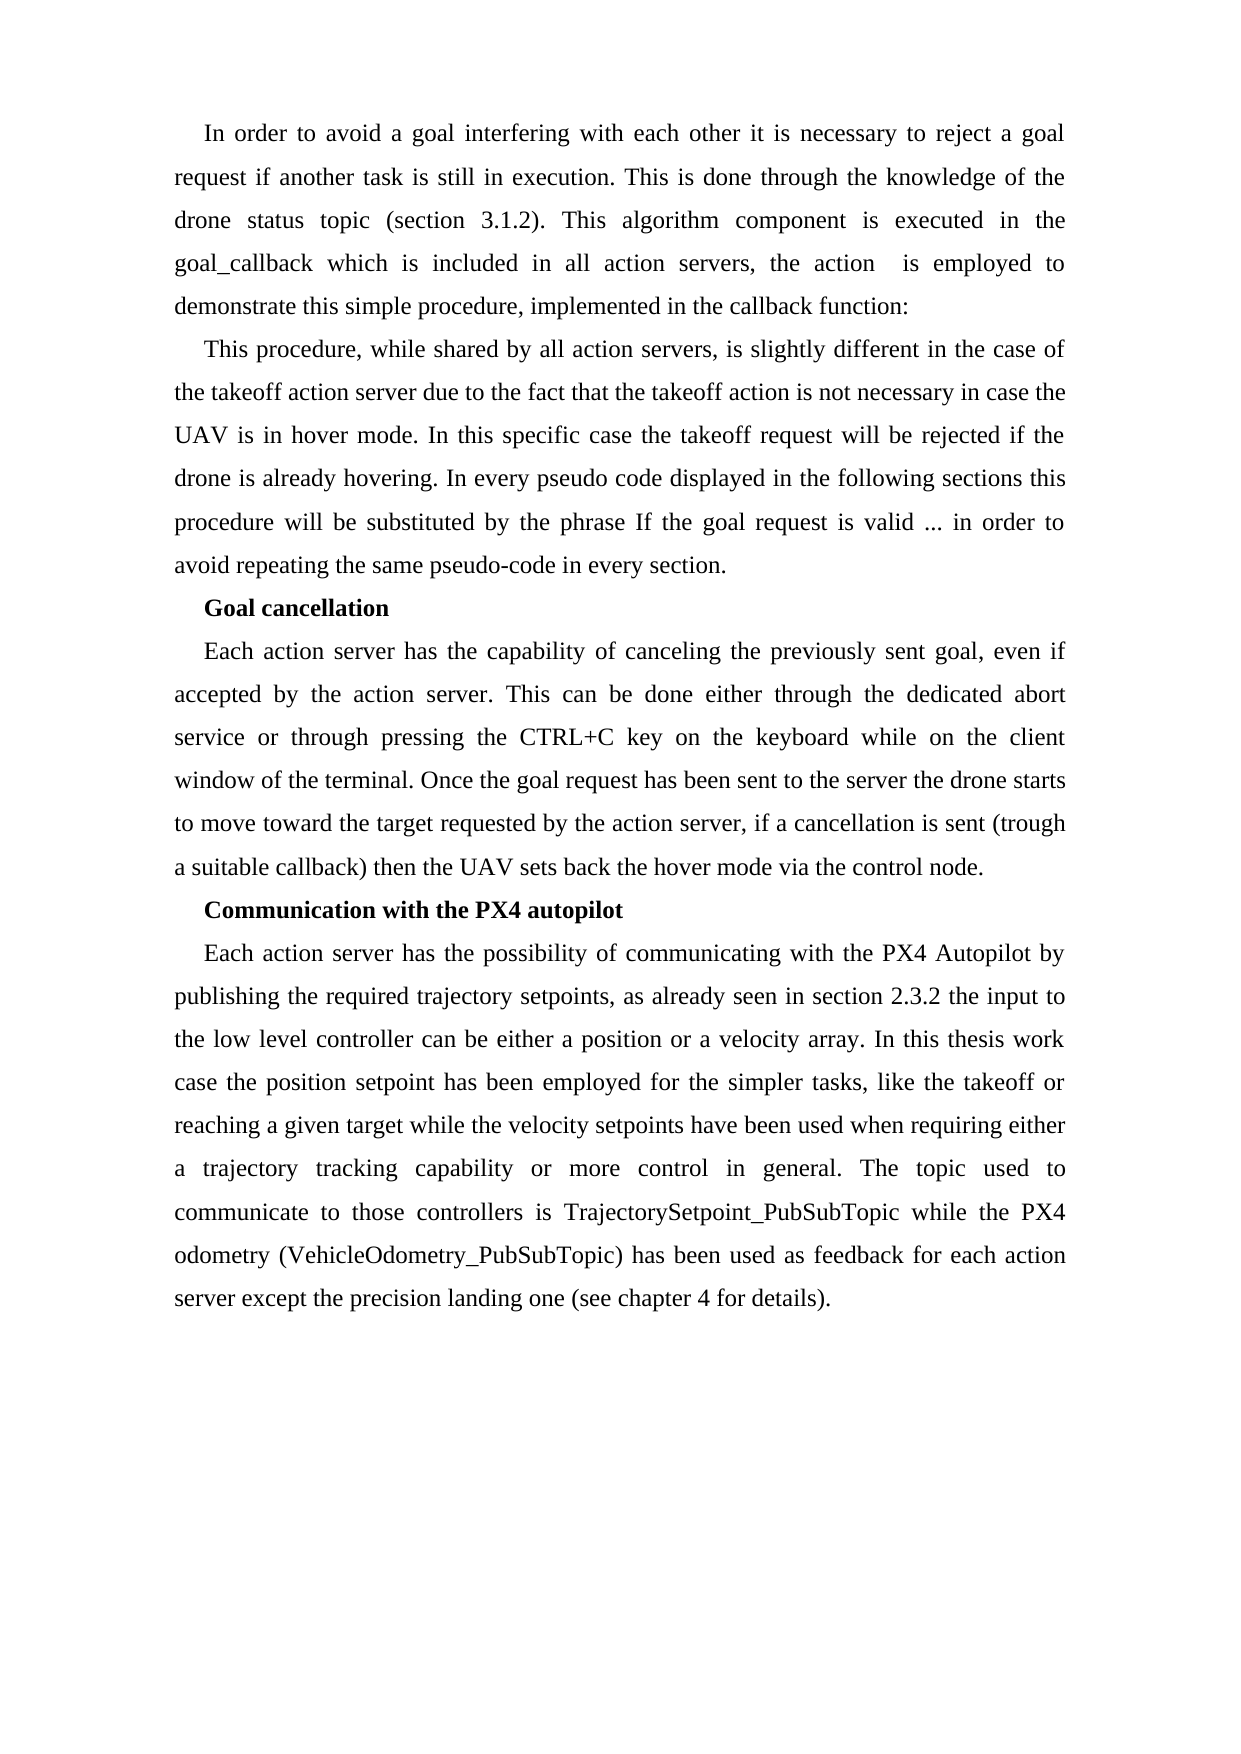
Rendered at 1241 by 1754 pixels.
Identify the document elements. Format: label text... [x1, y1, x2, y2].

text Each action server has the capability of canceling the previously sent goal, even if accepted by the action server. This can be done either through the dedicated abort service or through pressing the CTRL+C key on the keyboard while on the client window of the terminal. Once the goal request has been sent to the server the drone starts to move toward the target requested by the action server, if a cancellation is sent (trough a suitable callback) then the UAV sets back the hover mode via the control node. [174, 636, 1066, 880]
text Communication with the PX4 autopilot [174, 895, 1066, 923]
text Each action server has the possibility of communicating with the PX4 Autopilot by publishing the required trajectory setpoints, as already seen in section 2.3.2 the input to the low level controller can be either a position or a velocity array. In this thesis work case the position setpoint has been employed for the simpler tasks, like the takeoff or reaching a given target while the velocity setpoints have been used when requiring either a trajectory tracking capability or more control in general. The topic used to communicate to those controllers is TrajectorySetpoint_PubSubTopic while the PX4 odometry (VehicleOdometry_PubSubTopic) has been used as feedback for each action server except the precision landing one (see chapter 4 for details). [174, 938, 1066, 1312]
text In order to avoid a goal interfering with each other it is necessary to reject a goal request if another task is still in execution. This is done through the knowledge of the drone status topic (section 3.1.2). This algorithm component is executed in the goal_callback which is included in all action servers, the action is employed to demonstrate this simple procedure, implemented in the callback function: [174, 118, 1066, 320]
text Goal cancellation [174, 593, 1066, 622]
text This procedure, while shared by all action servers, is slightly different in the case of the takeoff action server due to the fact that the takeoff action is not necessary in case the UAV is in hover mode. In this specific case the takeoff request will be rejected if the drone is already hovering. In every pseudo code displayed in the following sections this procedure will be substituted by the phrase If the goal request is valid ... in order to avoid repeating the same pseudo-code in every section. [174, 334, 1066, 578]
